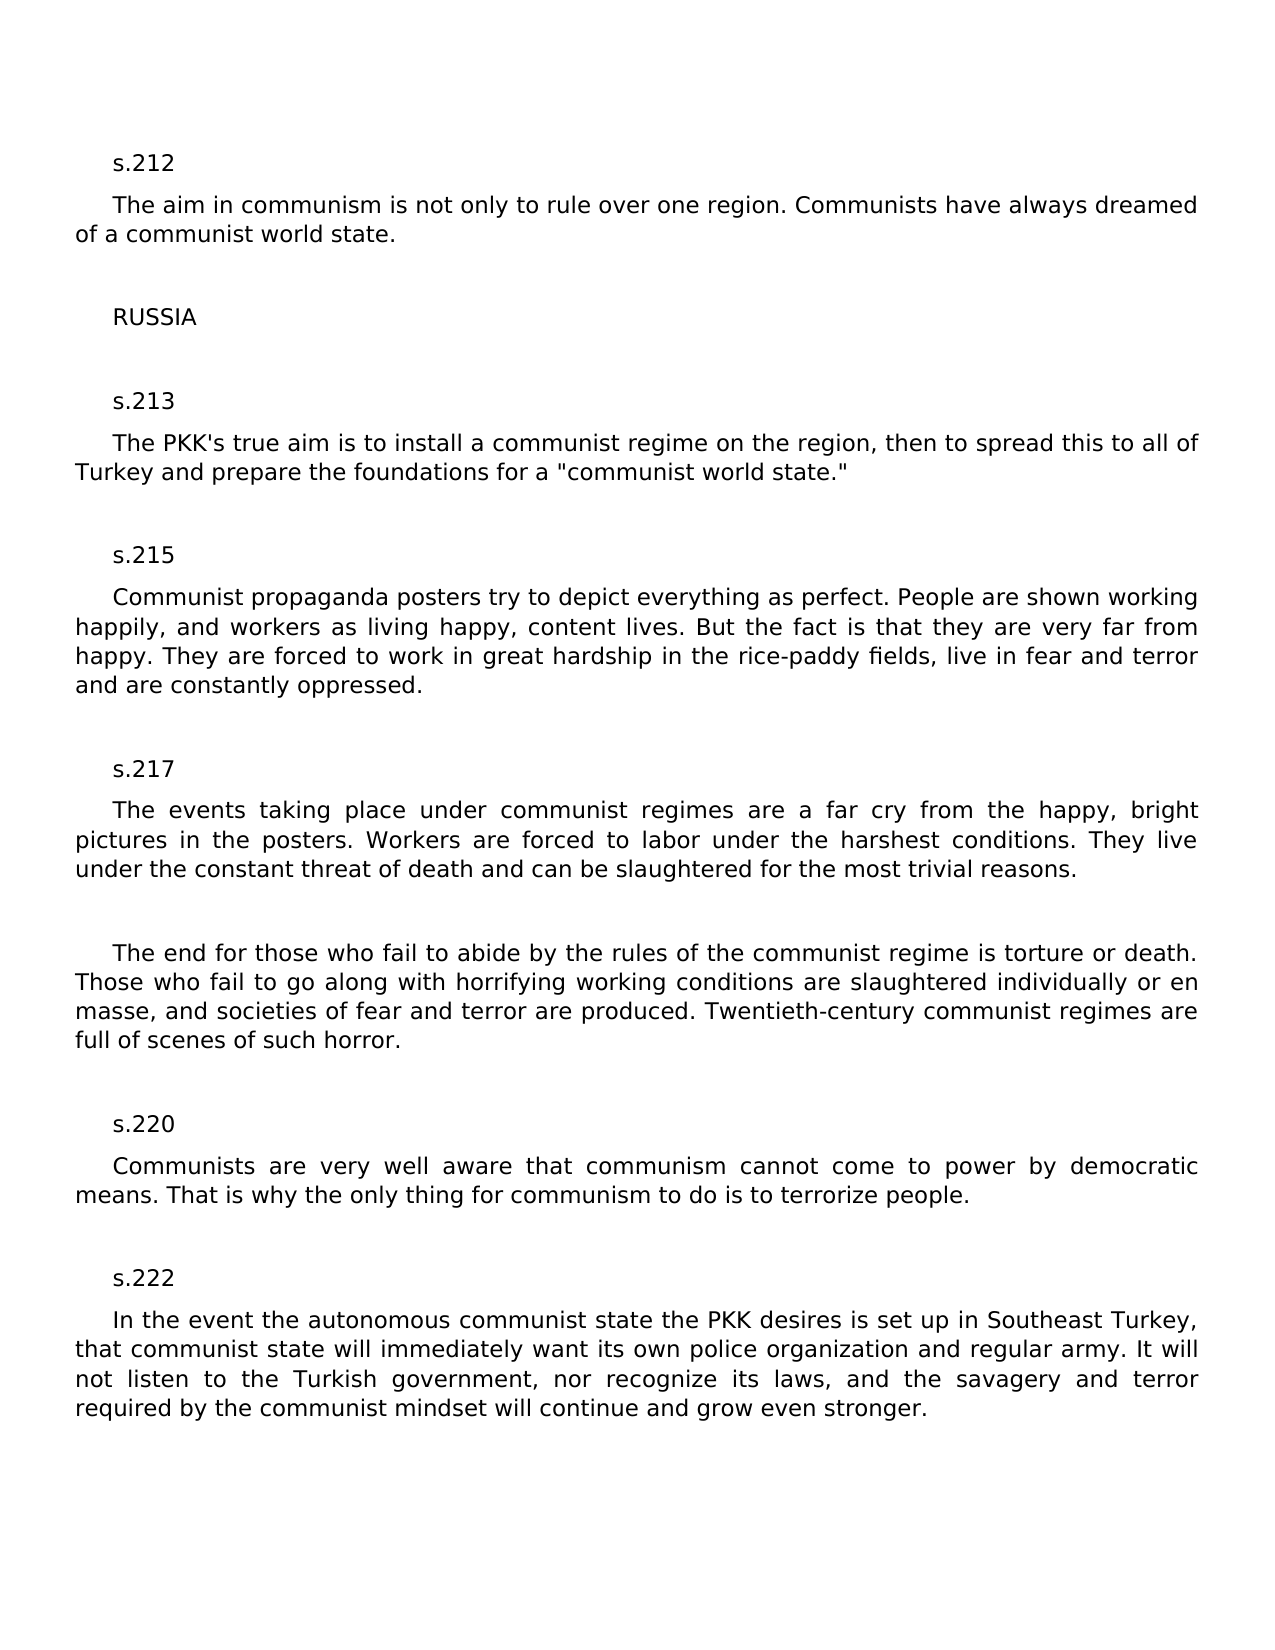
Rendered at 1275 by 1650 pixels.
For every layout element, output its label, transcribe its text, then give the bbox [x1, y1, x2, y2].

text s.217 [75, 756, 1200, 782]
text s.220 [75, 1111, 1200, 1138]
text s.213 [75, 388, 1200, 415]
text The PKK's true aim is to install a communist regime on the region, then to spread this to all of Turkey and prepare the foundations for a "communist world state." [75, 430, 1200, 486]
text The aim in communism is not only to rule over one region. Communists have always dreamed of a communist world state. [75, 192, 1200, 248]
text s.222 [75, 1266, 1200, 1292]
text s.212 [75, 150, 1200, 177]
text RUSSIA [75, 304, 1200, 331]
text In the event the autonomous communist state the PKK desires is set up in Southeast Turkey, that communist state will immediately want its own police organization and regular army. It will not listen to the Turkish government, nor recognize its laws, and the savagery and terror required by the communist mindset will continue and grow even stronger. [75, 1307, 1200, 1422]
text s.215 [75, 543, 1200, 569]
text Communists are very well aware that communism cannot come to power by democratic means. That is why the only thing for communism to do is to terrorize people. [75, 1153, 1200, 1209]
text The end for those who fail to abide by the rules of the communist regime is torture or death. Those who fail to go along with horrifying working conditions are slaughtered individually or en masse, and societies of fear and terror are produced. Twentieth-century communist regimes are full of scenes of such horror. [75, 940, 1200, 1054]
text Communist propaganda posters try to depict everything as perfect. People are shown working happily, and workers as living happy, content lives. But the fact is that they are very far from happy. They are forced to work in great hardship in the rice-paddy fields, live in fear and terror and are constantly oppressed. [75, 584, 1200, 699]
text The events taking place under communist regimes are a far cry from the happy, bright pictures in the posters. Workers are forced to labor under the harshest conditions. They live under the constant threat of death and can be slaughtered for the most trivial reasons. [75, 798, 1200, 883]
